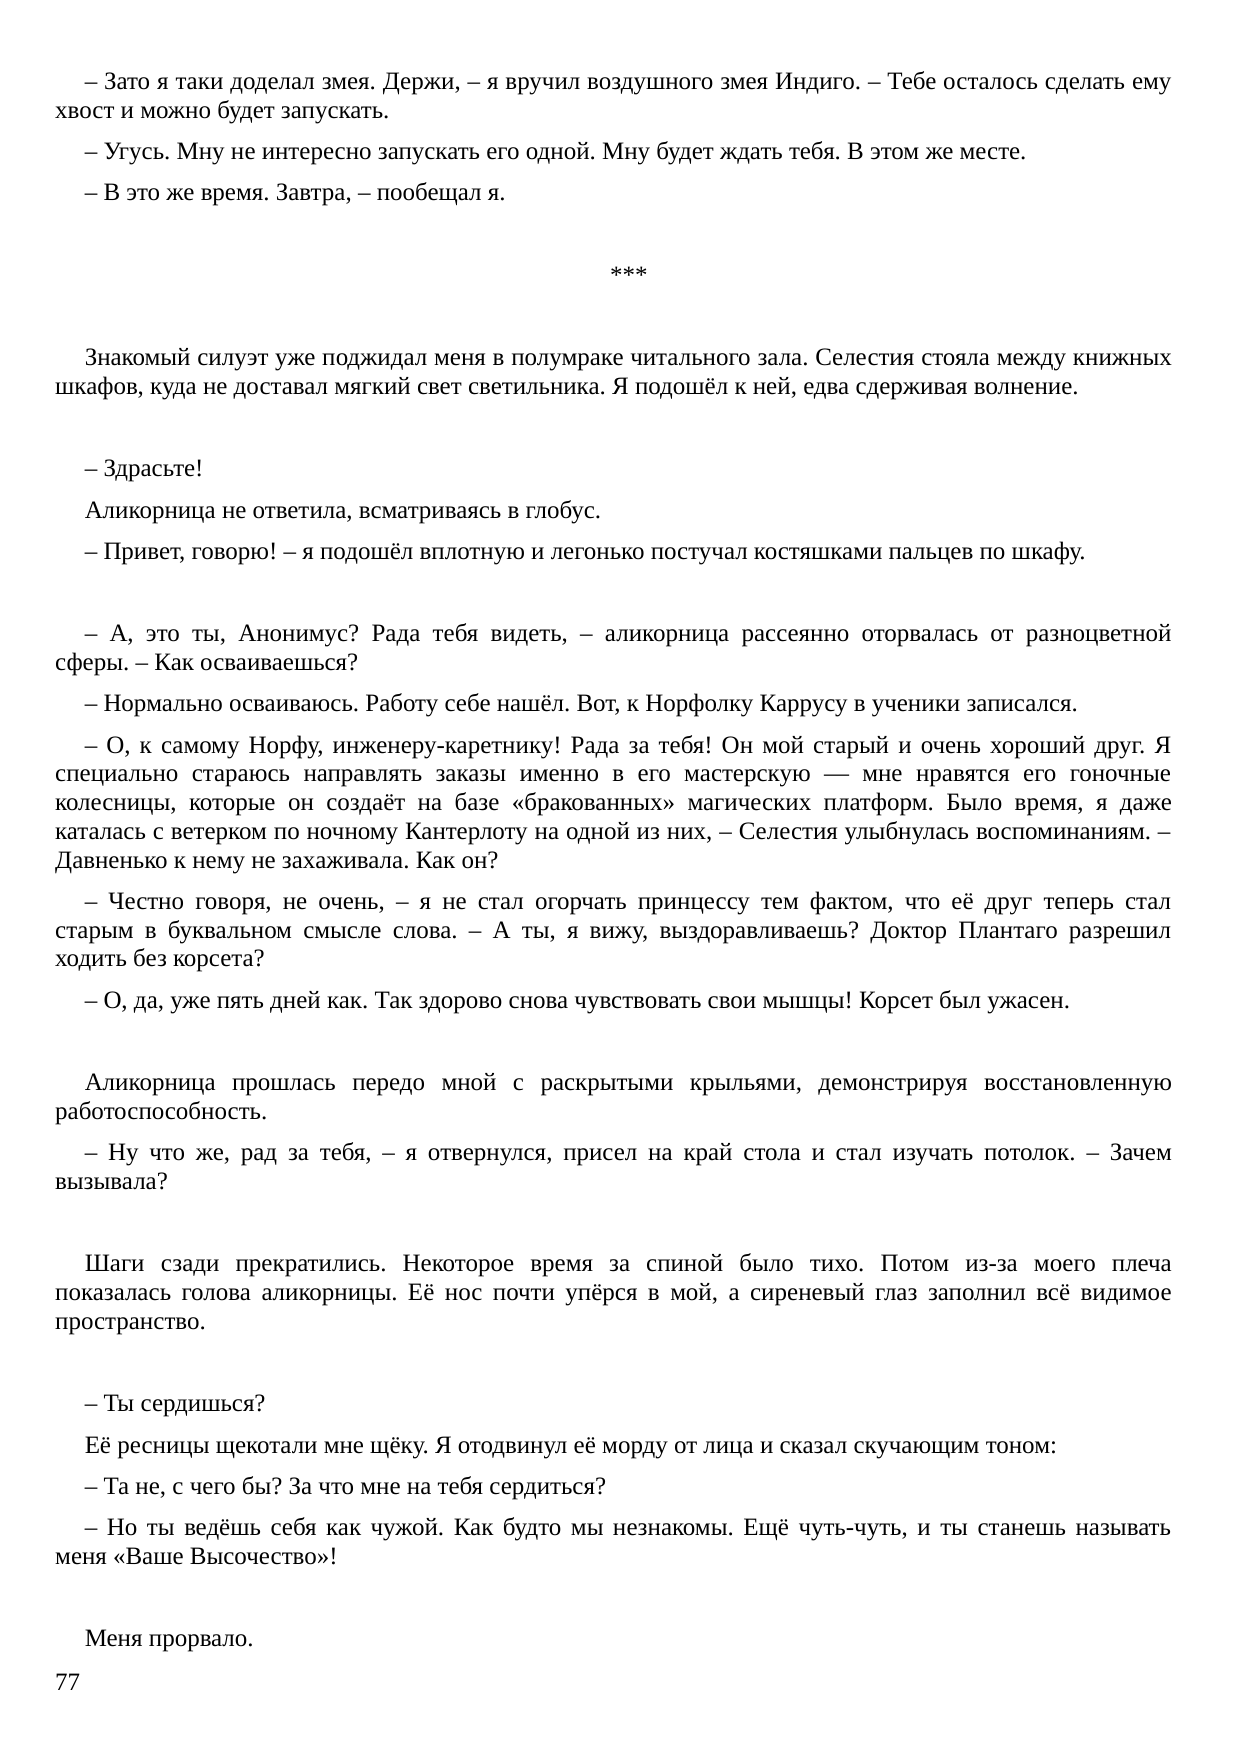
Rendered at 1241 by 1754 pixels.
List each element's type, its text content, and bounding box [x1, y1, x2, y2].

text *** [55, 260, 1173, 288]
text Шаги сзади прекратились. Некоторое время за спиной было тихо. Потом из-за моего плеча показалась голова аликорницы. Её нос почти упёрся в мой, а сиреневый глаз заполнил всё видимое пространство. [55, 1248, 1173, 1335]
text – Честно говоря, не очень, – я не стал огорчать принцессу тем фактом, что её друг теперь стал старым в буквальном смысле слова. – А ты, я вижу, выздоравливаешь? Доктор Плантаго разрешил ходить без корсета? [55, 886, 1173, 972]
text Знакомый силуэт уже поджидал меня в полумраке читального зала. Селестия стояла между книжных шкафов, куда не доставал мягкий свет светильника. Я подошёл к ней, едва сдерживая волнение. [55, 342, 1173, 400]
text – В это же время. Завтра, – пообещал я. [55, 177, 1173, 206]
text – Зато я таки доделал змея. Держи, – я вручил воздушного змея Индиго. – Тебе осталось сделать ему хвост и можно будет запускать. [55, 66, 1173, 123]
text – Здрасьте! [55, 453, 1173, 482]
text – Привет, говорю! – я подошёл вплотную и легонько постучал костяшками пальцев по шкафу. [55, 536, 1173, 565]
text – Но ты ведёшь себя как чужой. Как будто мы незнакомы. Ещё чуть-чуть, и ты станешь называть меня «Ваше Высочество»! [55, 1512, 1173, 1570]
text Меня прорвало. [55, 1623, 1173, 1652]
text – Нормально осваиваюсь. Работу себе нашёл. Вот, к Норфолку Каррусу в ученики записался. [55, 688, 1173, 717]
text Её ресницы щекотали мне щёку. Я отодвинул её морду от лица и сказал скучающим тоном: [55, 1430, 1173, 1458]
text Аликорница не ответила, всматриваясь в глобус. [55, 495, 1173, 523]
text Аликорница прошлась передо мной с раскрытыми крыльями, демонстрируя восстановленную работоспособность. [55, 1067, 1173, 1125]
text – Та не, с чего бы? За что мне на тебя сердиться? [55, 1471, 1173, 1500]
text – Угусь. Мну не интересно запускать его одной. Мну будет ждать тебя. В этом же месте. [55, 136, 1173, 165]
text – Ты сердишься? [55, 1388, 1173, 1417]
text – А, это ты, Анонимус? Рада тебя видеть, – аликорница рассеянно оторвалась от разноцветной сферы. – Как осваиваешься? [55, 618, 1173, 676]
text – О, да, уже пять дней как. Так здорово снова чувствовать свои мышцы! Корсет был ужасен. [55, 985, 1173, 1013]
text – О, к самому Норфу, инженеру-каретнику! Рада за тебя! Он мой старый и очень хороший друг. Я специально стараюсь направлять заказы именно в его мастерскую — мне нравятся его гоночные колесницы, которые он создаёт на базе «бракованных» магических платформ. Было время, я даже каталась с ветерком по ночному Кантерлоту на одной из них, – Селестия улыбнулась воспоминаниям. – Давненько к нему не захаживала. Как он? [55, 730, 1173, 873]
text – Ну что же, рад за тебя, – я отвернулся, присел на край стола и стал изучать потолок. – Зачем вызывала? [55, 1137, 1173, 1195]
